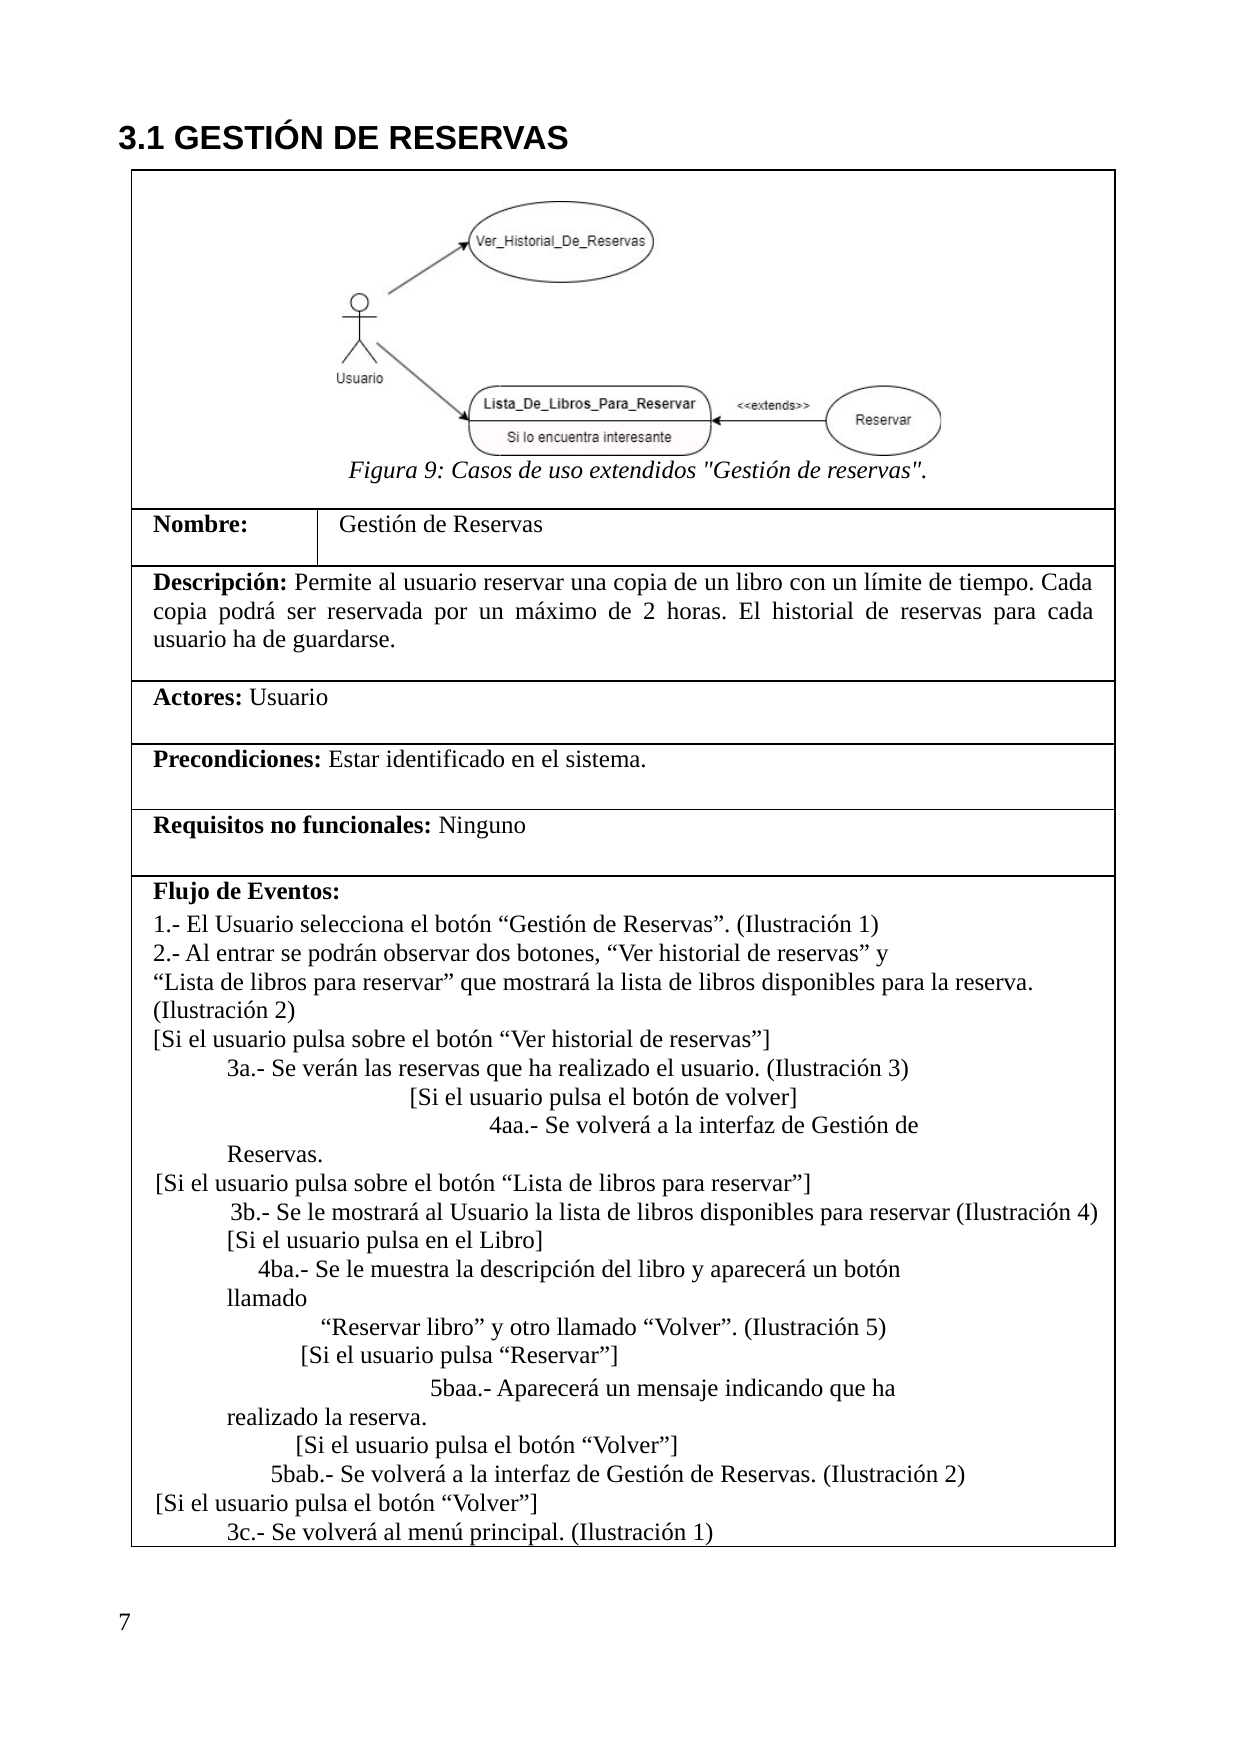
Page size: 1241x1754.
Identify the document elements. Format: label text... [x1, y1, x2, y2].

picture [336, 201, 942, 456]
table_cell Gestión de Reservas [318, 510, 1114, 565]
table_cell Descripción: Permite al usuario reservar una copia de un libro con un límite de tiempo. Cada copia podrá ser reservada por un máximo de 2 horas. El historial de reservas para cada usuario ha de guardarse. [132, 567, 1114, 680]
table_header [132, 171, 1114, 508]
table_cell Requisitos no funcionales: Ninguno [132, 810, 1114, 875]
table_cell Nombre: [132, 510, 317, 565]
table_cell Flujo de Eventos: 1.- El Usuario selecciona el botón “Gestión de Reservas”. (Ilustración 1) 2.- Al entrar se podrán observar dos botones, “Ver historial de reservas” y “Lista de libros para reservar” que mostrará la lista de libros disponibles para la reserva. (Ilustración 2) [Si el usuario pulsa sobre el botón “Ver historial de reservas”] 3a.- Se verán las reservas que ha realizado el usuario. (Ilustración 3) [Si el usuario pulsa el botón de volver] 4aa.- Se volverá a la interfaz de Gestión de Reservas. [Si el usuario pulsa sobre el botón “Lista de libros para reservar”] 3b.- Se le mostrará al Usuario la lista de libros disponibles para reservar (Ilustración 4) [Si el usuario pulsa en el Libro] 4ba.- Se le muestra la descripción del libro y aparecerá un botón llamado “Reservar libro” y otro llamado “Volver”. (Ilustración 5) [Si el usuario pulsa “Reservar”] 5baa.- Aparecerá un mensaje indicando que ha realizado la reserva. [Si el usuario pulsa el botón “Volver”] 5bab.- Se volverá a la interfaz de Gestión de Reservas. (Ilustración 2) [Si el usuario pulsa el botón “Volver”] 3c.- Se volverá al menú principal. (Ilustración 1) [132, 877, 1114, 1546]
table_cell Actores: Usuario [132, 682, 1114, 743]
table_cell Precondiciones: Estar identificado en el sistema. [132, 745, 1114, 808]
subtitle 3.1 GESTIÓN DE RESERVAS [118, 118, 1122, 157]
